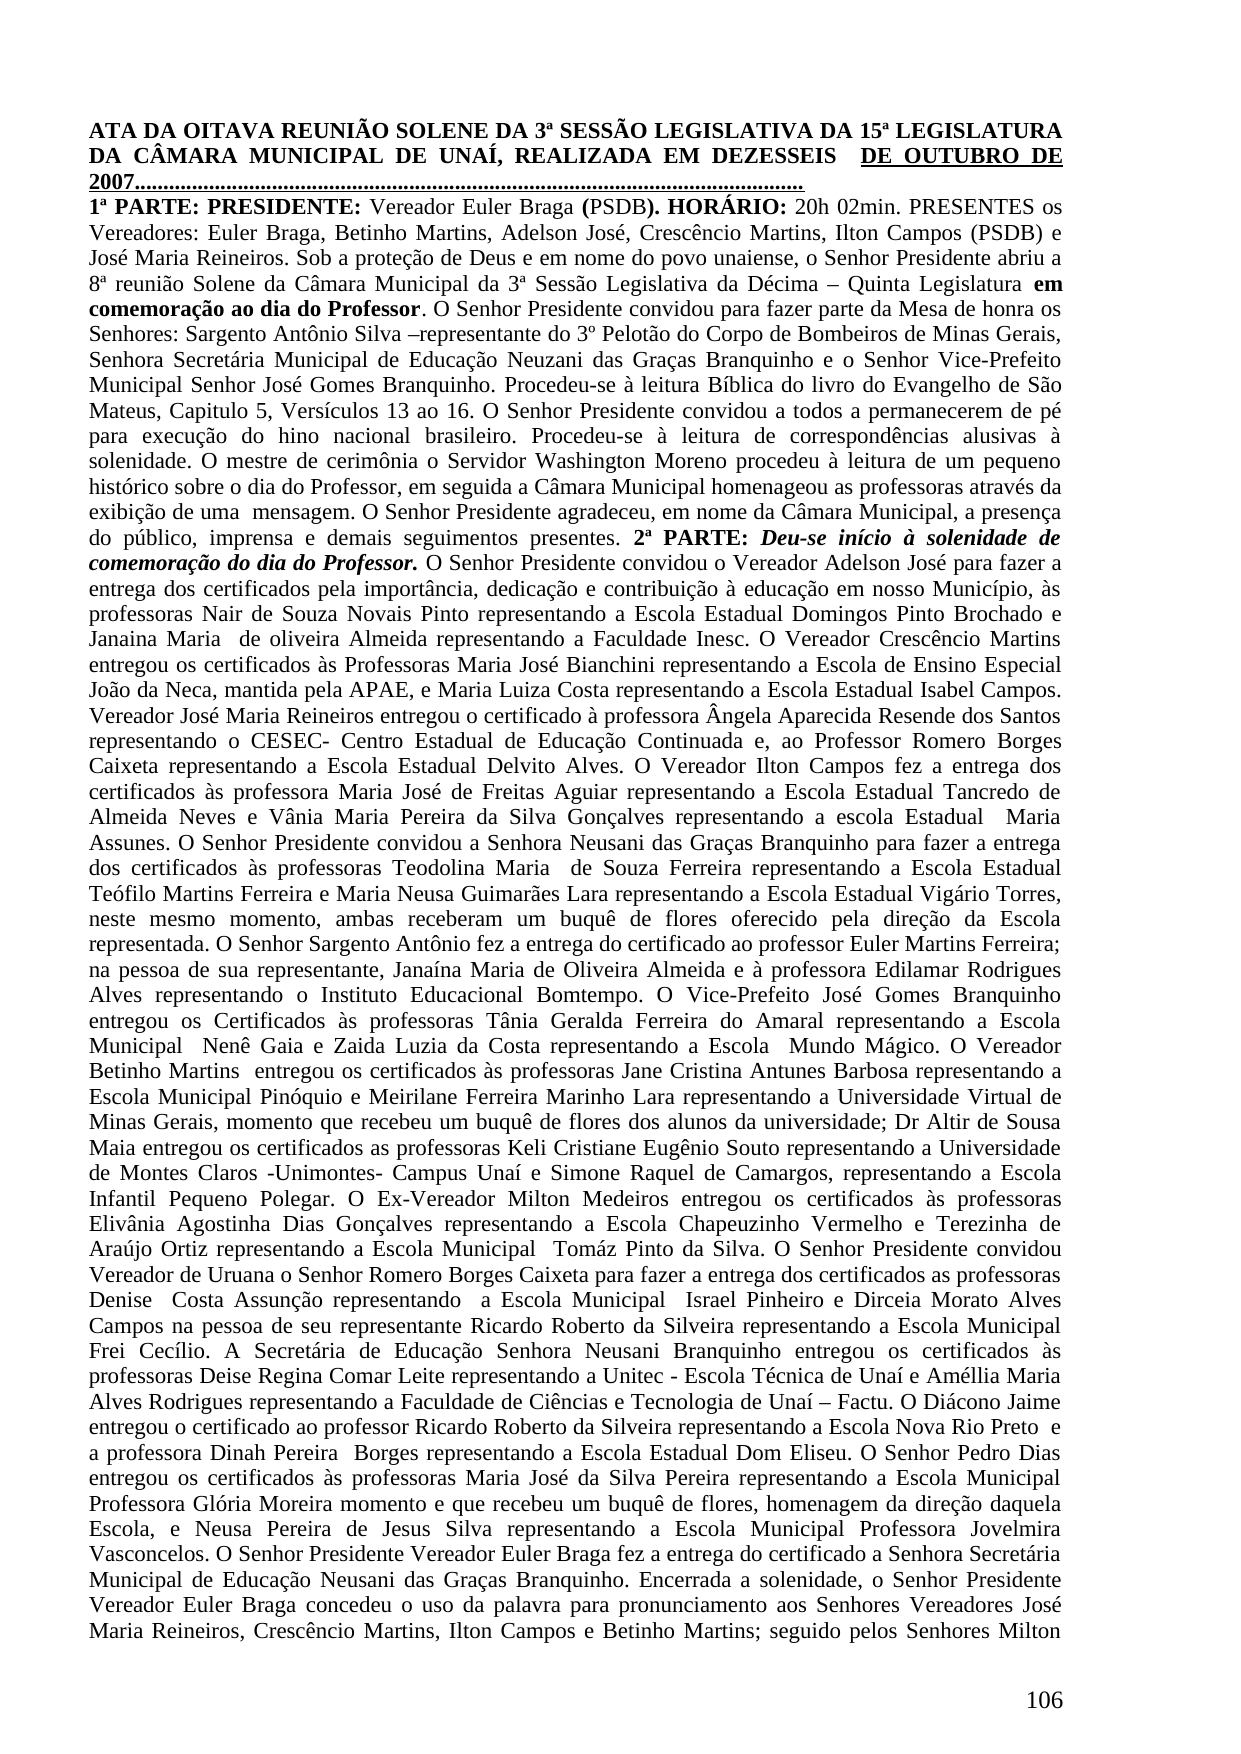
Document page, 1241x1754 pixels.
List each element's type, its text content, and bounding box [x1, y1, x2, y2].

text ATA DA OITAVA REUNIÃO SOLENE DA 3ª SESSÃO LEGISLATIVA DA 15ª LEGISLATURA DA CÂMARA MUNICIPAL DE UNAÍ, REALIZADA EM DEZESSEIS DE OUTUBRO DE 2007..................................................................................................................... [88, 118, 1063, 194]
text 1ª PARTE: PRESIDENTE: Vereador Euler Braga (PSDB). HORÁRIO: 20h 02min. PRESENTES os Vereadores: Euler Braga, Betinho Martins, Adelson José, Crescêncio Martins, Ilton Campos (PSDB) e José Maria Reineiros. Sob a proteção de Deus e em nome do povo unaiense, o Senhor Presidente abriu a 8ª reunião Solene da Câmara Municipal da 3ª Sessão Legislativa da Décima – Quinta Legislatura em comemoração ao dia do Professor. O Senhor Presidente convidou para fazer parte da Mesa de honra os Senhores: Sargento Antônio Silva –representante do 3º Pelotão do Corpo de Bombeiros de Minas Gerais, Senhora Secretária Municipal de Educação Neuzani das Graças Branquinho e o Senhor Vice-Prefeito Municipal Senhor José Gomes Branquinho. Procedeu-se à leitura Bíblica do livro do Evangelho de São Mateus, Capitulo 5, Versículos 13 ao 16. O Senhor Presidente convidou a todos a permanecerem de pé para execução do hino nacional brasileiro. Procedeu-se à leitura de correspondências alusivas à solenidade. O mestre de cerimônia o Servidor Washington Moreno procedeu à leitura de um pequeno histórico sobre o dia do Professor, em seguida a Câmara Municipal homenageou as professoras através da exibição de uma mensagem. O Senhor Presidente agradeceu, em nome da Câmara Municipal, a presença do público, imprensa e demais seguimentos presentes. 2ª PARTE: Deu-se início à solenidade de comemoração do dia do Professor. O Senhor Presidente convidou o Vereador Adelson José para fazer a entrega dos certificados pela importância, dedicação e contribuição à educação em nosso Município, às professoras Nair de Souza Novais Pinto representando a Escola Estadual Domingos Pinto Brochado e Janaina Maria de oliveira Almeida representando a Faculdade Inesc. O Vereador Crescêncio Martins entregou os certificados às Professoras Maria José Bianchini representando a Escola de Ensino Especial João da Neca, mantida pela APAE, e Maria Luiza Costa representando a Escola Estadual Isabel Campos. Vereador José Maria Reineiros entregou o certificado à professora Ângela Aparecida Resende dos Santos representando o CESEC- Centro Estadual de Educação Continuada e, ao Professor Romero Borges Caixeta representando a Escola Estadual Delvito Alves. O Vereador Ilton Campos fez a entrega dos certificados às professora Maria José de Freitas Aguiar representando a Escola Estadual Tancredo de Almeida Neves e Vânia Maria Pereira da Silva Gonçalves representando a escola Estadual Maria Assunes. O Senhor Presidente convidou a Senhora Neusani das Graças Branquinho para fazer a entrega dos certificados às professoras Teodolina Maria de Souza Ferreira representando a Escola Estadual Teófilo Martins Ferreira e Maria Neusa Guimarães Lara representando a Escola Estadual Vigário Torres, neste mesmo momento, ambas receberam um buquê de flores oferecido pela direção da Escola representada. O Senhor Sargento Antônio fez a entrega do certificado ao professor Euler Martins Ferreira; na pessoa de sua representante, Janaína Maria de Oliveira Almeida e à professora Edilamar Rodrigues Alves representando o Instituto Educacional Bomtempo. O Vice-Prefeito José Gomes Branquinho entregou os Certificados às professoras Tânia Geralda Ferreira do Amaral representando a Escola Municipal Nenê Gaia e Zaida Luzia da Costa representando a Escola Mundo Mágico. O Vereador Betinho Martins entregou os certificados às professoras Jane Cristina Antunes Barbosa representando a Escola Municipal Pinóquio e Meirilane Ferreira Marinho Lara representando a Universidade Virtual de Minas Gerais, momento que recebeu um buquê de flores dos alunos da universidade; Dr Altir de Sousa Maia entregou os certificados as professoras Keli Cristiane Eugênio Souto representando a Universidade de Montes Claros -Unimontes- Campus Unaí e Simone Raquel de Camargos, representando a Escola Infantil Pequeno Polegar. O Ex-Vereador Milton Medeiros entregou os certificados às professoras Elivânia Agostinha Dias Gonçalves representando a Escola Chapeuzinho Vermelho e Terezinha de Araújo Ortiz representando a Escola Municipal Tomáz Pinto da Silva. O Senhor Presidente convidou Vereador de Uruana o Senhor Romero Borges Caixeta para fazer a entrega dos certificados as professoras Denise Costa Assunção representando a Escola Municipal Israel Pinheiro e Dirceia Morato Alves Campos na pessoa de seu representante Ricardo Roberto da Silveira representando a Escola Municipal Frei Cecílio. A Secretária de Educação Senhora Neusani Branquinho entregou os certificados às professoras Deise Regina Comar Leite representando a Unitec - Escola Técnica de Unaí e Améllia Maria Alves Rodrigues representando a Faculdade de Ciências e Tecnologia de Unaí – Factu. O Diácono Jaime entregou o certificado ao professor Ricardo Roberto da Silveira representando a Escola Nova Rio Preto e a professora Dinah Pereira Borges representando a Escola Estadual Dom Eliseu. O Senhor Pedro Dias entregou os certificados às professoras Maria José da Silva Pereira representando a Escola Municipal Professora Glória Moreira momento e que recebeu um buquê de flores, homenagem da direção daquela Escola, e Neusa Pereira de Jesus Silva representando a Escola Municipal Professora Jovelmira Vasconcelos. O Senhor Presidente Vereador Euler Braga fez a entrega do certificado a Senhora Secretária Municipal de Educação Neusani das Graças Branquinho. Encerrada a solenidade, o Senhor Presidente Vereador Euler Braga concedeu o uso da palavra para pronunciamento aos Senhores Vereadores José Maria Reineiros, Crescêncio Martins, Ilton Campos e Betinho Martins; seguido pelos Senhores Milton [88, 194, 1063, 1643]
